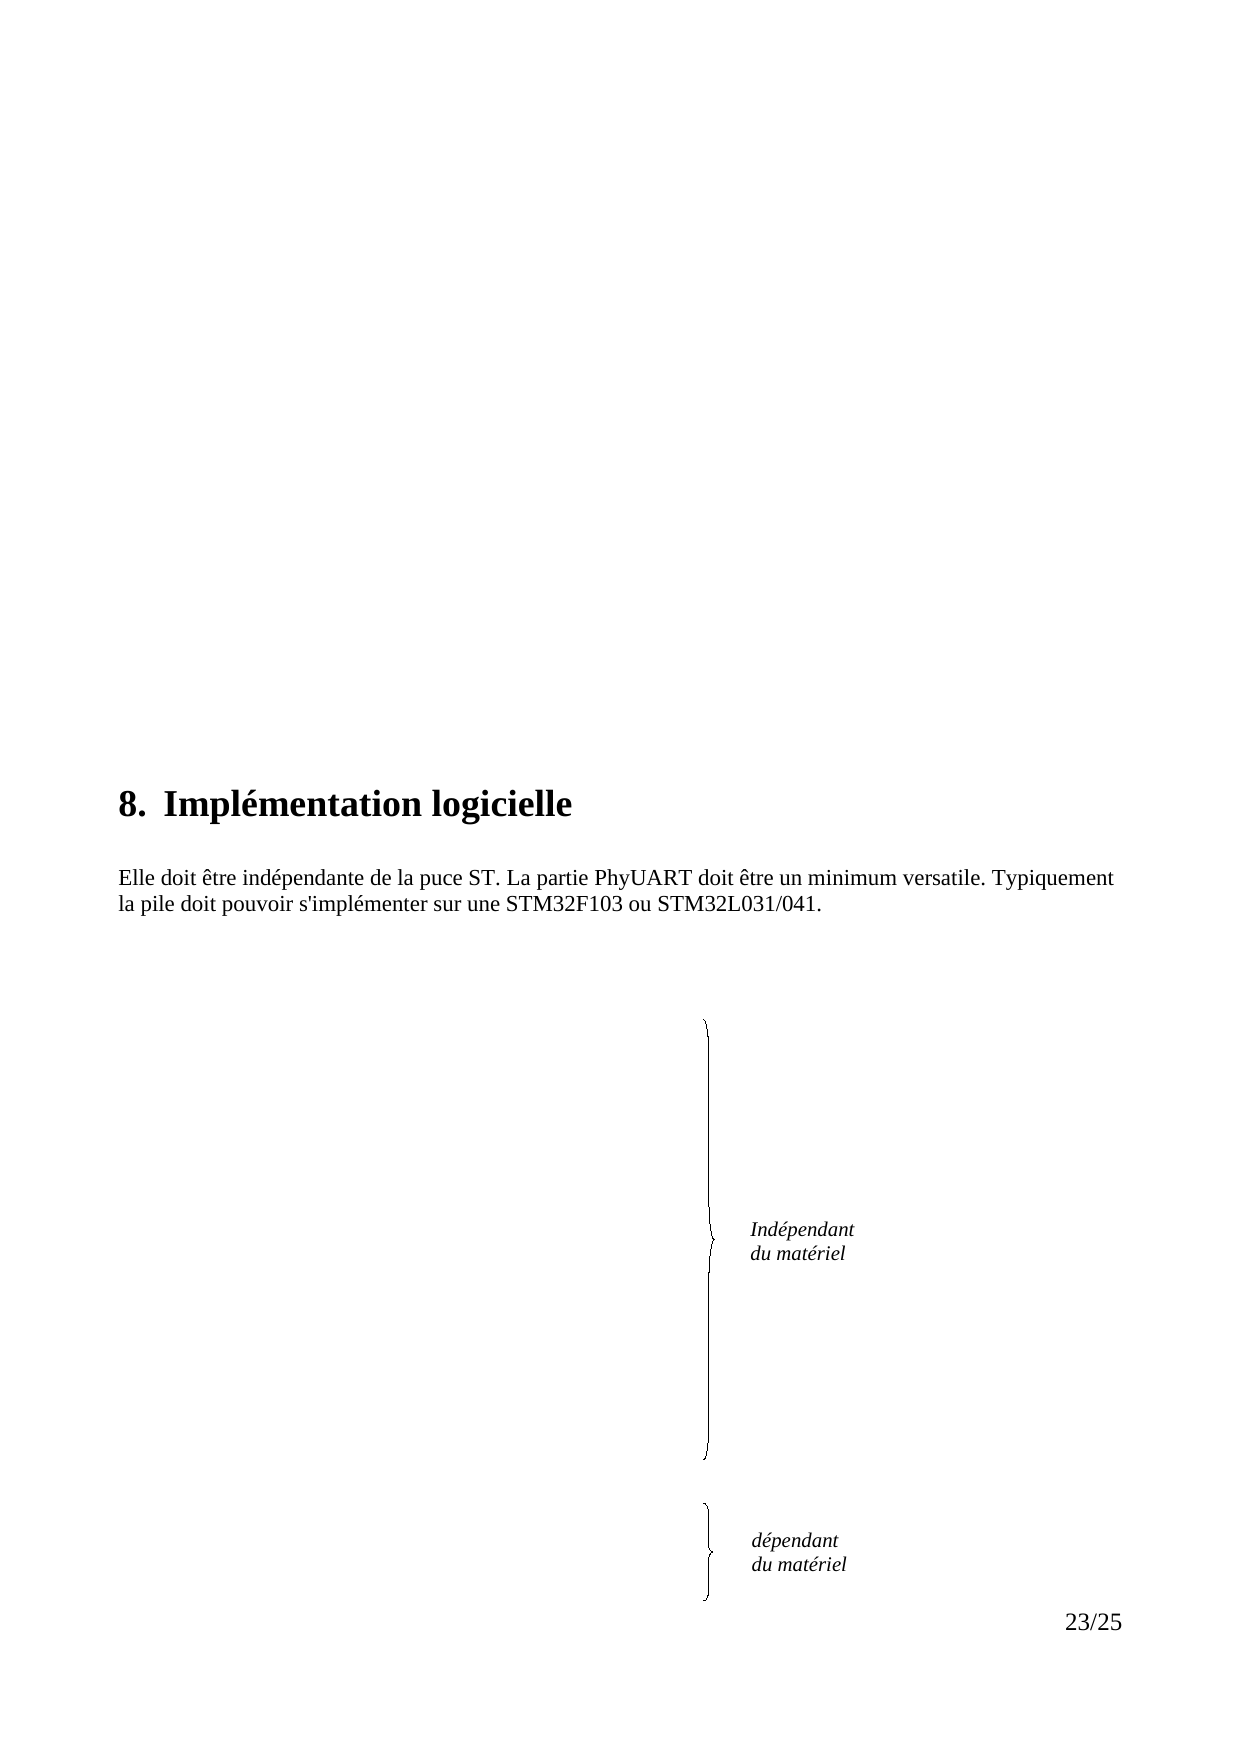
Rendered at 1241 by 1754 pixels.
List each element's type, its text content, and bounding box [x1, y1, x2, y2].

text Elle doit être indépendante de la puce ST. La partie PhyUART doit être un minimum versatile. Typiquement la pile doit pouvoir s'implémenter sur une STM32F103 ou STM32L031/041. [118, 864, 1122, 916]
subtitle Implémentation logicielle [118, 781, 1122, 825]
